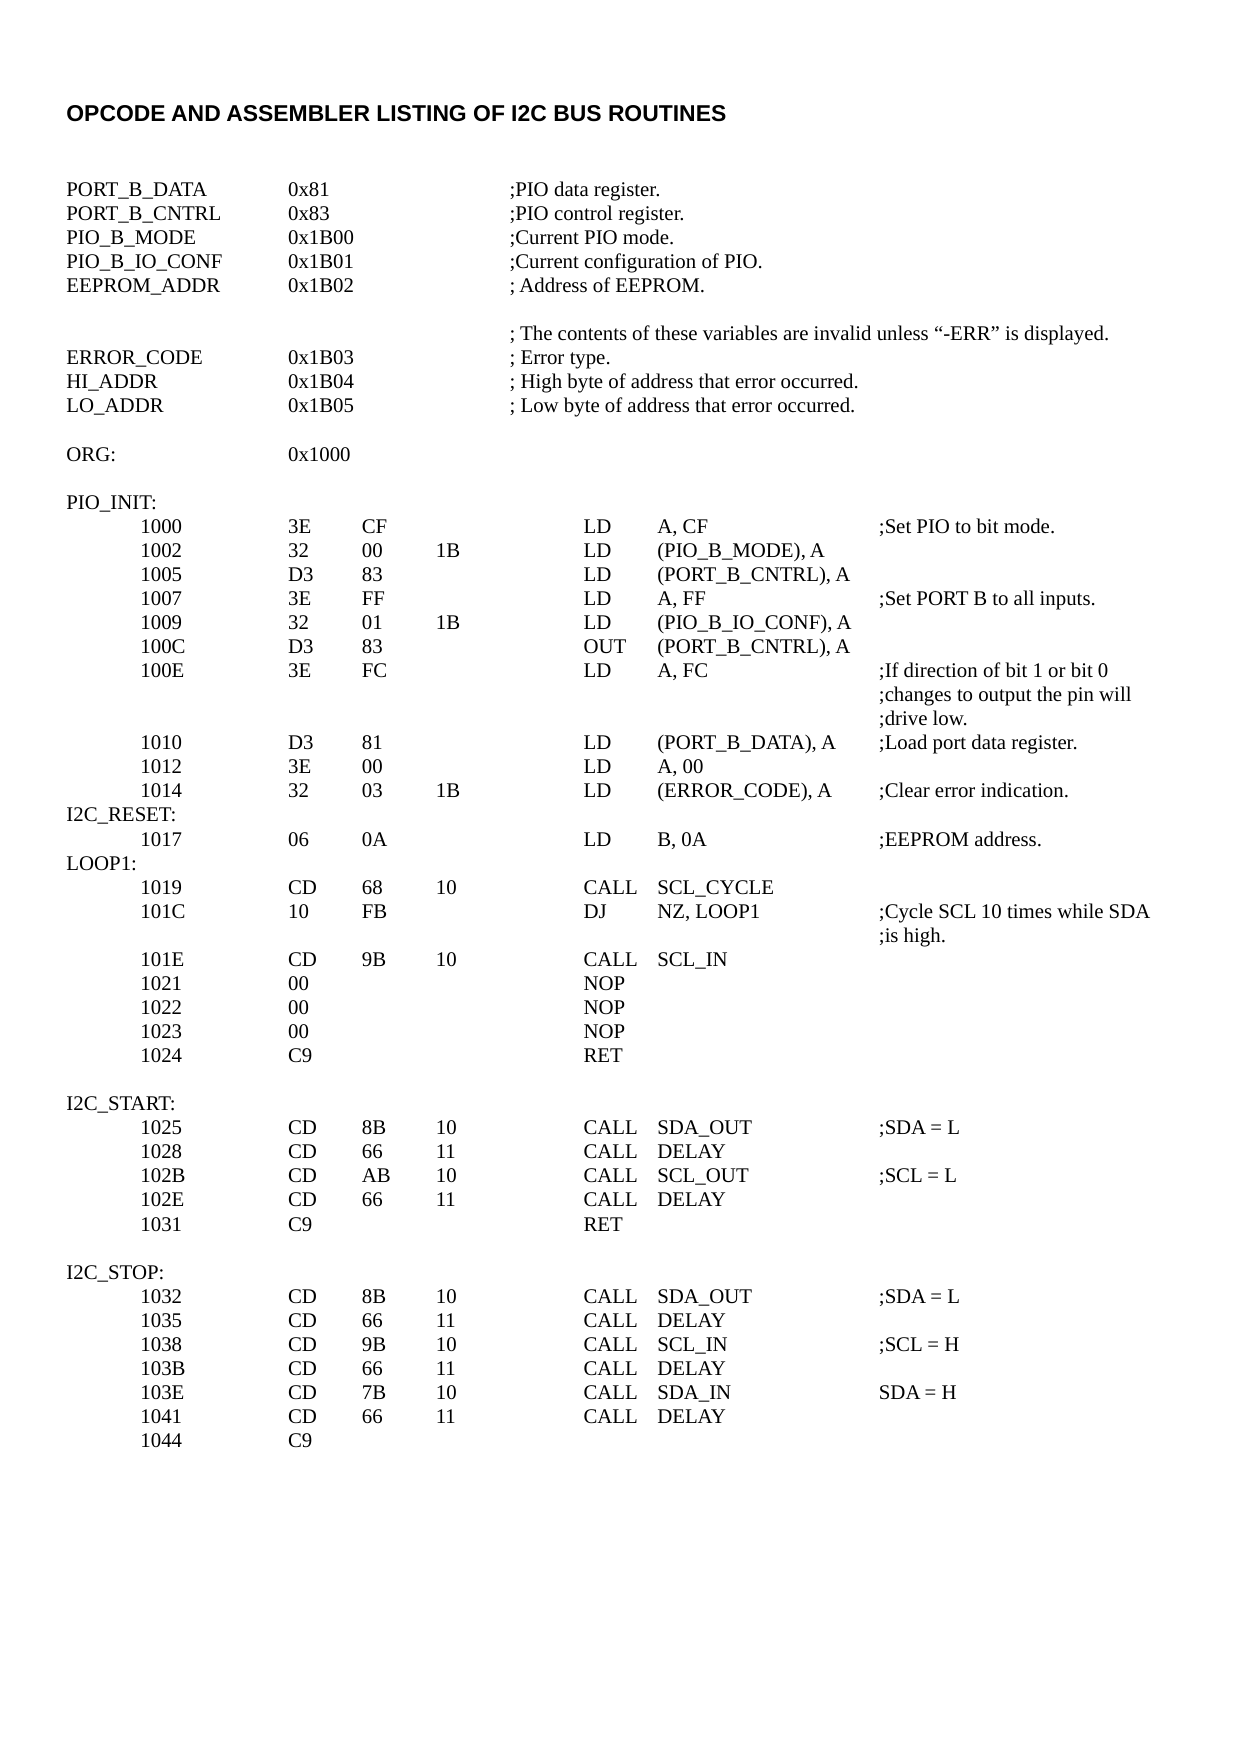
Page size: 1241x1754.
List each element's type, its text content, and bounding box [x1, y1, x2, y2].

text PORT_B_CNTRL 0x83 ;PIO control register. [66, 201, 1172, 225]
text ; The contents of these variables are invalid unless “-ERR” is displayed. [66, 321, 1172, 345]
text 1017 06 0A LD B, 0A ;EEPROM address. [66, 826, 1172, 851]
text 1041 CD 66 11 CALL DELAY [66, 1404, 1172, 1428]
text 102B CD AB 10 CALL SCL_OUT ;SCL = L [66, 1163, 1172, 1187]
text 1019 CD 68 10 CALL SCL_CYCLE [66, 874, 1172, 899]
text PORT_B_DATA 0x81 ;PIO data register. [66, 177, 1172, 201]
text 1028 CD 66 11 CALL DELAY [66, 1139, 1172, 1163]
text 100E 3E FC LD A, FC ;If direction of bit 1 or bit 0 ;changes to output the pin will ;drive low. [66, 658, 1172, 730]
text 1031 C9 RET [66, 1211, 1172, 1236]
text ;is high. [66, 923, 1172, 947]
text LOOP1: [66, 851, 1172, 874]
text PIO_INIT: [66, 489, 1172, 514]
text 1032 CD 8B 10 CALL SDA_OUT ;SDA = L [66, 1284, 1172, 1308]
text 1022 00 NOP [66, 995, 1172, 1019]
text 102E CD 66 11 CALL DELAY [66, 1187, 1172, 1211]
text 1000 3E CF LD A, CF ;Set PIO to bit mode. [66, 514, 1172, 538]
text ERROR_CODE 0x1B03 ; Error type. [66, 345, 1172, 369]
text 103B CD 66 11 CALL DELAY [66, 1356, 1172, 1380]
text 1009 32 01 1B LD (PIO_B_IO_CONF), A [66, 610, 1172, 634]
text I2C_START: [66, 1091, 1172, 1115]
text 1010 D3 81 LD (PORT_B_DATA), A ;Load port data register. [66, 730, 1172, 754]
text PIO_B_MODE 0x1B00 ;Current PIO mode. [66, 225, 1172, 249]
text 1023 00 NOP [66, 1019, 1172, 1043]
text 1038 CD 9B 10 CALL SCL_IN ;SCL = H [66, 1332, 1172, 1356]
text 1025 CD 8B 10 CALL SDA_OUT ;SDA = L [66, 1115, 1172, 1139]
text 1021 00 NOP [66, 971, 1172, 995]
text 1002 32 00 1B LD (PIO_B_MODE), A [66, 538, 1172, 562]
text I2C_RESET: [66, 802, 1172, 826]
text 1012 3E 00 LD A, 00 [66, 754, 1172, 778]
text 100C D3 83 OUT (PORT_B_CNTRL), A [66, 634, 1172, 658]
text 1024 C9 RET [66, 1043, 1172, 1067]
text PIO_B_IO_CONF 0x1B01 ;Current configuration of PIO. [66, 249, 1172, 273]
text LO_ADDR 0x1B05 ; Low byte of address that error occurred. [66, 393, 1172, 417]
text 1035 CD 66 11 CALL DELAY [66, 1308, 1172, 1332]
text 103E CD 7B 10 CALL SDA_IN SDA = H [66, 1380, 1172, 1404]
text ORG: 0x1000 [66, 441, 1172, 466]
text OPCODE AND ASSEMBLER LISTING OF I2C BUS ROUTINES [66, 100, 1172, 126]
text 101C 10 FB DJ NZ, LOOP1 ;Cycle SCL 10 times while SDA [66, 899, 1172, 923]
text 1007 3E FF LD A, FF ;Set PORT B to all inputs. [66, 586, 1172, 610]
text 1044 C9 [66, 1428, 1172, 1452]
text I2C_STOP: [66, 1259, 1172, 1284]
text EEPROM_ADDR 0x1B02 ; Address of EEPROM. [66, 273, 1172, 297]
text 1005 D3 83 LD (PORT_B_CNTRL), A [66, 562, 1172, 586]
text HI_ADDR 0x1B04 ; High byte of address that error occurred. [66, 369, 1172, 393]
text 1014 32 03 1B LD (ERROR_CODE), A ;Clear error indication. [66, 778, 1172, 802]
text 101E CD 9B 10 CALL SCL_IN [66, 947, 1172, 971]
